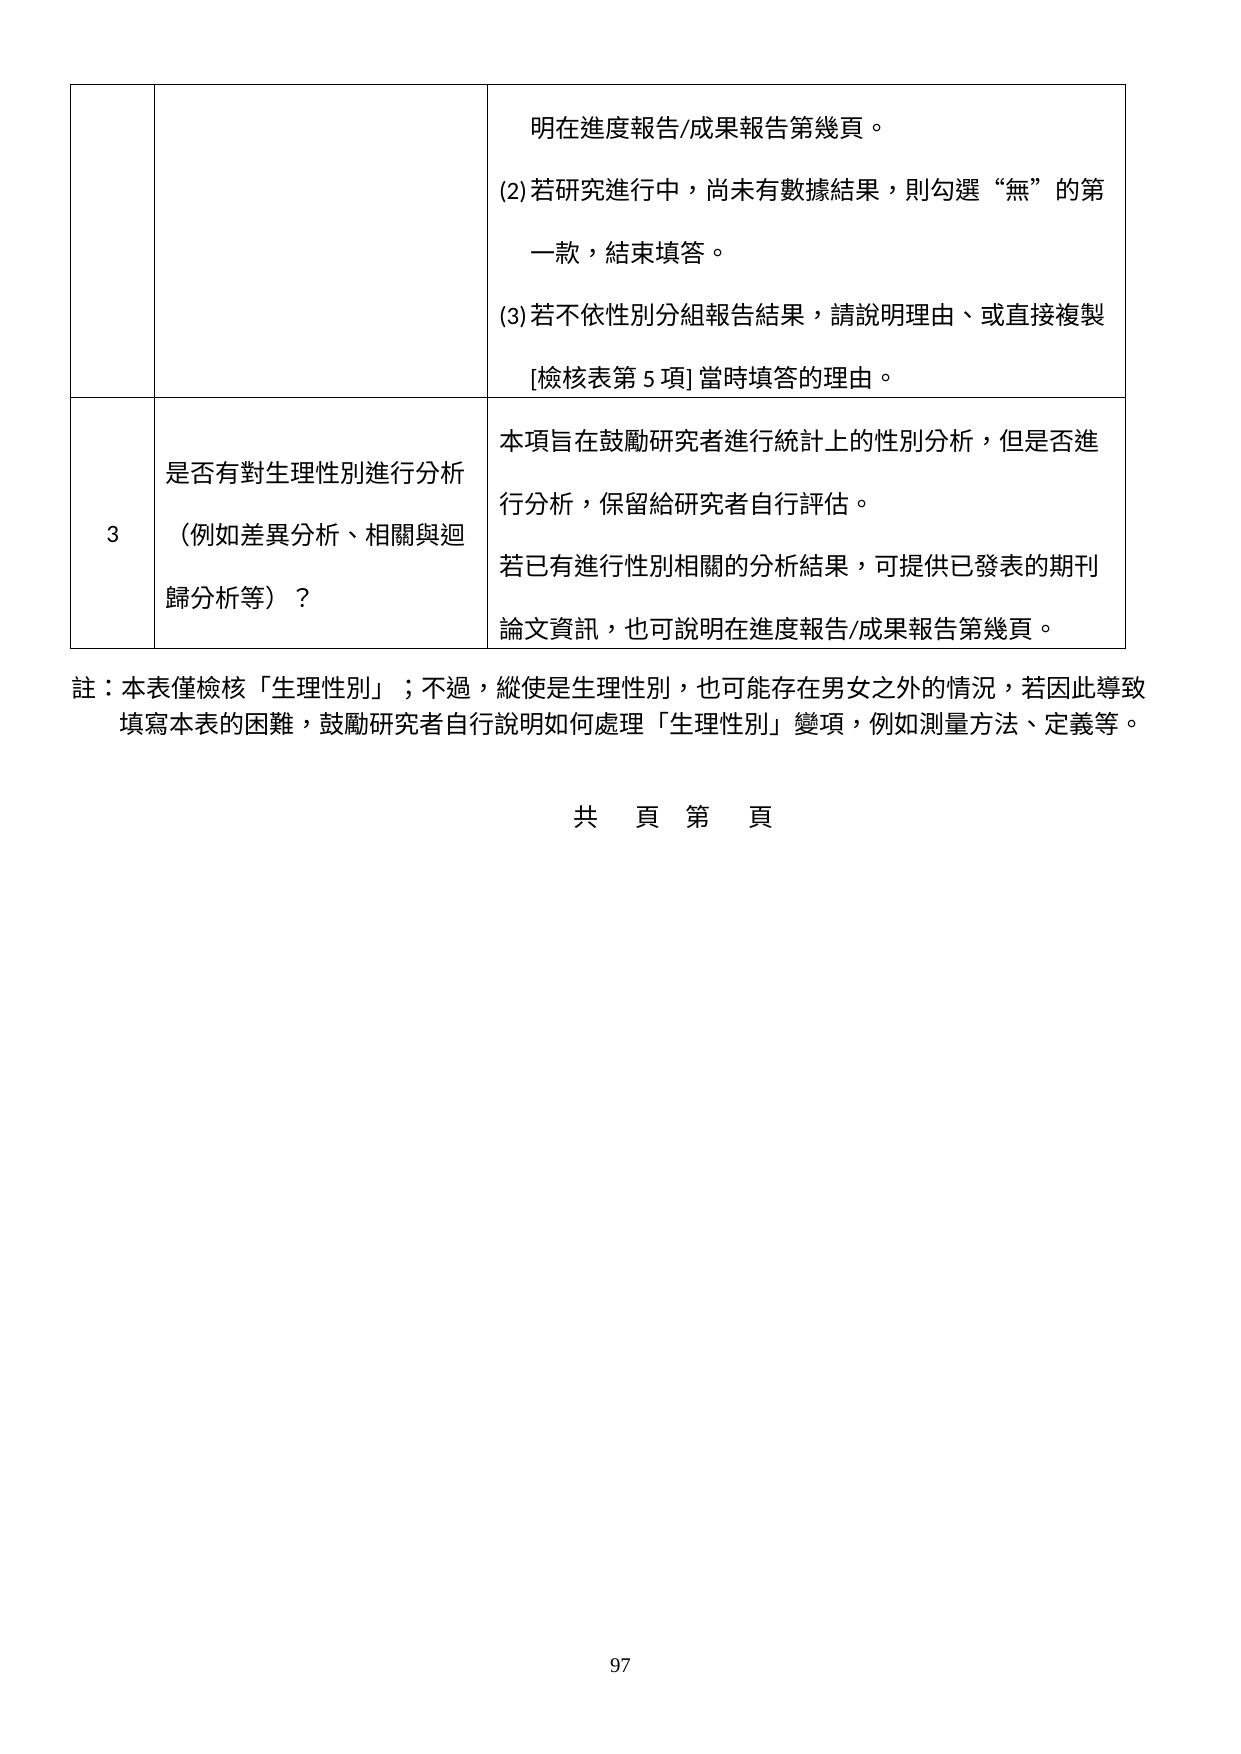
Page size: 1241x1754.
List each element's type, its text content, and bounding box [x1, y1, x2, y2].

table_cell 是否有對生理性別進行分析（例如差異分析、相關與迴歸分析等）？ [155, 398, 487, 648]
table_cell [71, 85, 154, 397]
table_cell [155, 85, 487, 397]
table_cell 本項旨在鼓勵研究者進行統計上的性別分析，但是否進行分析，保留給研究者自行評估。 若已有進行性別相關的分析結果，可提供已發表的期刊論文資訊，也可說明在進度報告/成果報告第幾頁。 [488, 398, 1125, 648]
text 共 頁 第 頁 [71, 774, 1169, 836]
table_cell 3 [71, 398, 154, 648]
table_cell 明在進度報告/成果報告第幾頁。 若研究進行中，尚未有數據結果，則勾選“無”的第一款，結束填答。 若不依性別分組報告結果，請說明理由、或直接複製 [檢核表第5項] 當時填答的理由。 [488, 85, 1125, 397]
text 註：本表僅檢核「生理性別」；不過，縱使是生理性別，也可能存在男女之外的情況，若因此導致填寫本表的困難，鼓勵研究者自行說明如何處理「生理性別」變項，例如測量方法、定義等。 [71, 668, 1169, 741]
